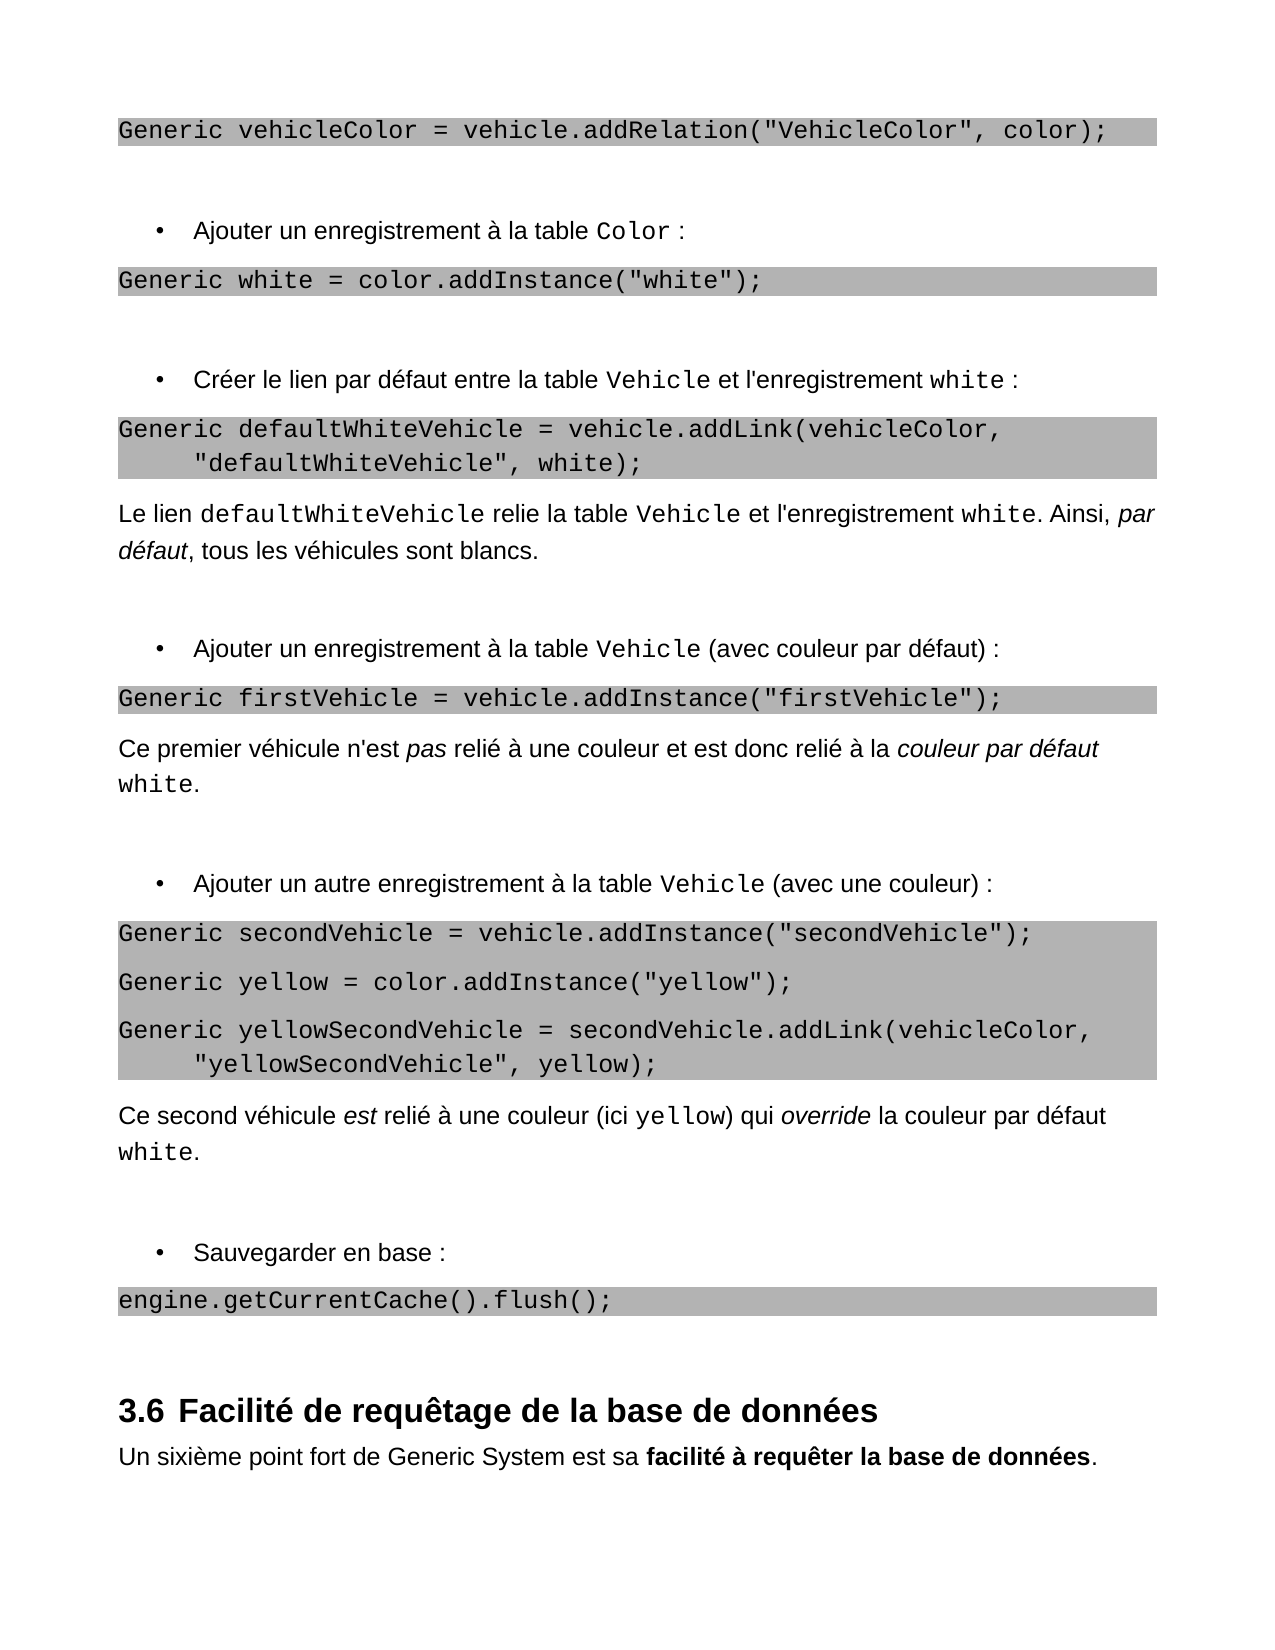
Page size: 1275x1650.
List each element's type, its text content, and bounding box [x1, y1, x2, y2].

text Ce premier véhicule n'est pas relié à une couleur et est donc relié à la couleur par défaut white. [118, 734, 1157, 799]
text Generic yellowSecondVehicle = secondVehicle.addLink(vehicleColor, "yellowSecondVehicle", yellow); [118, 1018, 1157, 1080]
text engine.getCurrentCache().flush(); [118, 1287, 1157, 1316]
text Generic secondVehicle = vehicle.addInstance("secondVehicle"); [118, 921, 1157, 949]
list Ajouter un enregistrement à la table Vehicle (avec couleur par défaut) : [156, 634, 1157, 665]
list Créer le lien par défaut entre la table Vehicle et l'enregistrement white : [156, 365, 1157, 396]
text Ce second véhicule est relié à une couleur (ici yellow) qui override la couleur par défaut white. [118, 1101, 1157, 1168]
list Ajouter un enregistrement à la table Color : [156, 216, 1157, 247]
text Generic yellow = color.addInstance("yellow"); [118, 969, 1157, 998]
list Sauvegarder en base : [156, 1238, 1157, 1267]
text Generic firstVehicle = vehicle.addInstance("firstVehicle"); [118, 686, 1157, 714]
text Le lien defaultWhiteVehicle relie la table Vehicle et l'enregistrement white. Ainsi, par défaut, tous les véhicules sont blancs. [118, 499, 1157, 564]
text Generic defaultWhiteVehicle = vehicle.addLink(vehicleColor, "defaultWhiteVehicle", white); [118, 417, 1157, 479]
text Generic vehicleColor = vehicle.addRelation("VehicleColor", color); [118, 118, 1157, 146]
text Un sixième point fort de Generic System est sa facilité à requêter la base de données. [118, 1442, 1157, 1471]
list Ajouter un autre enregistrement à la table Vehicle (avec une couleur) : [156, 869, 1157, 900]
text Generic white = color.addInstance("white"); [118, 267, 1157, 296]
subtitle Facilité de requêtage de la base de données [118, 1391, 1157, 1430]
